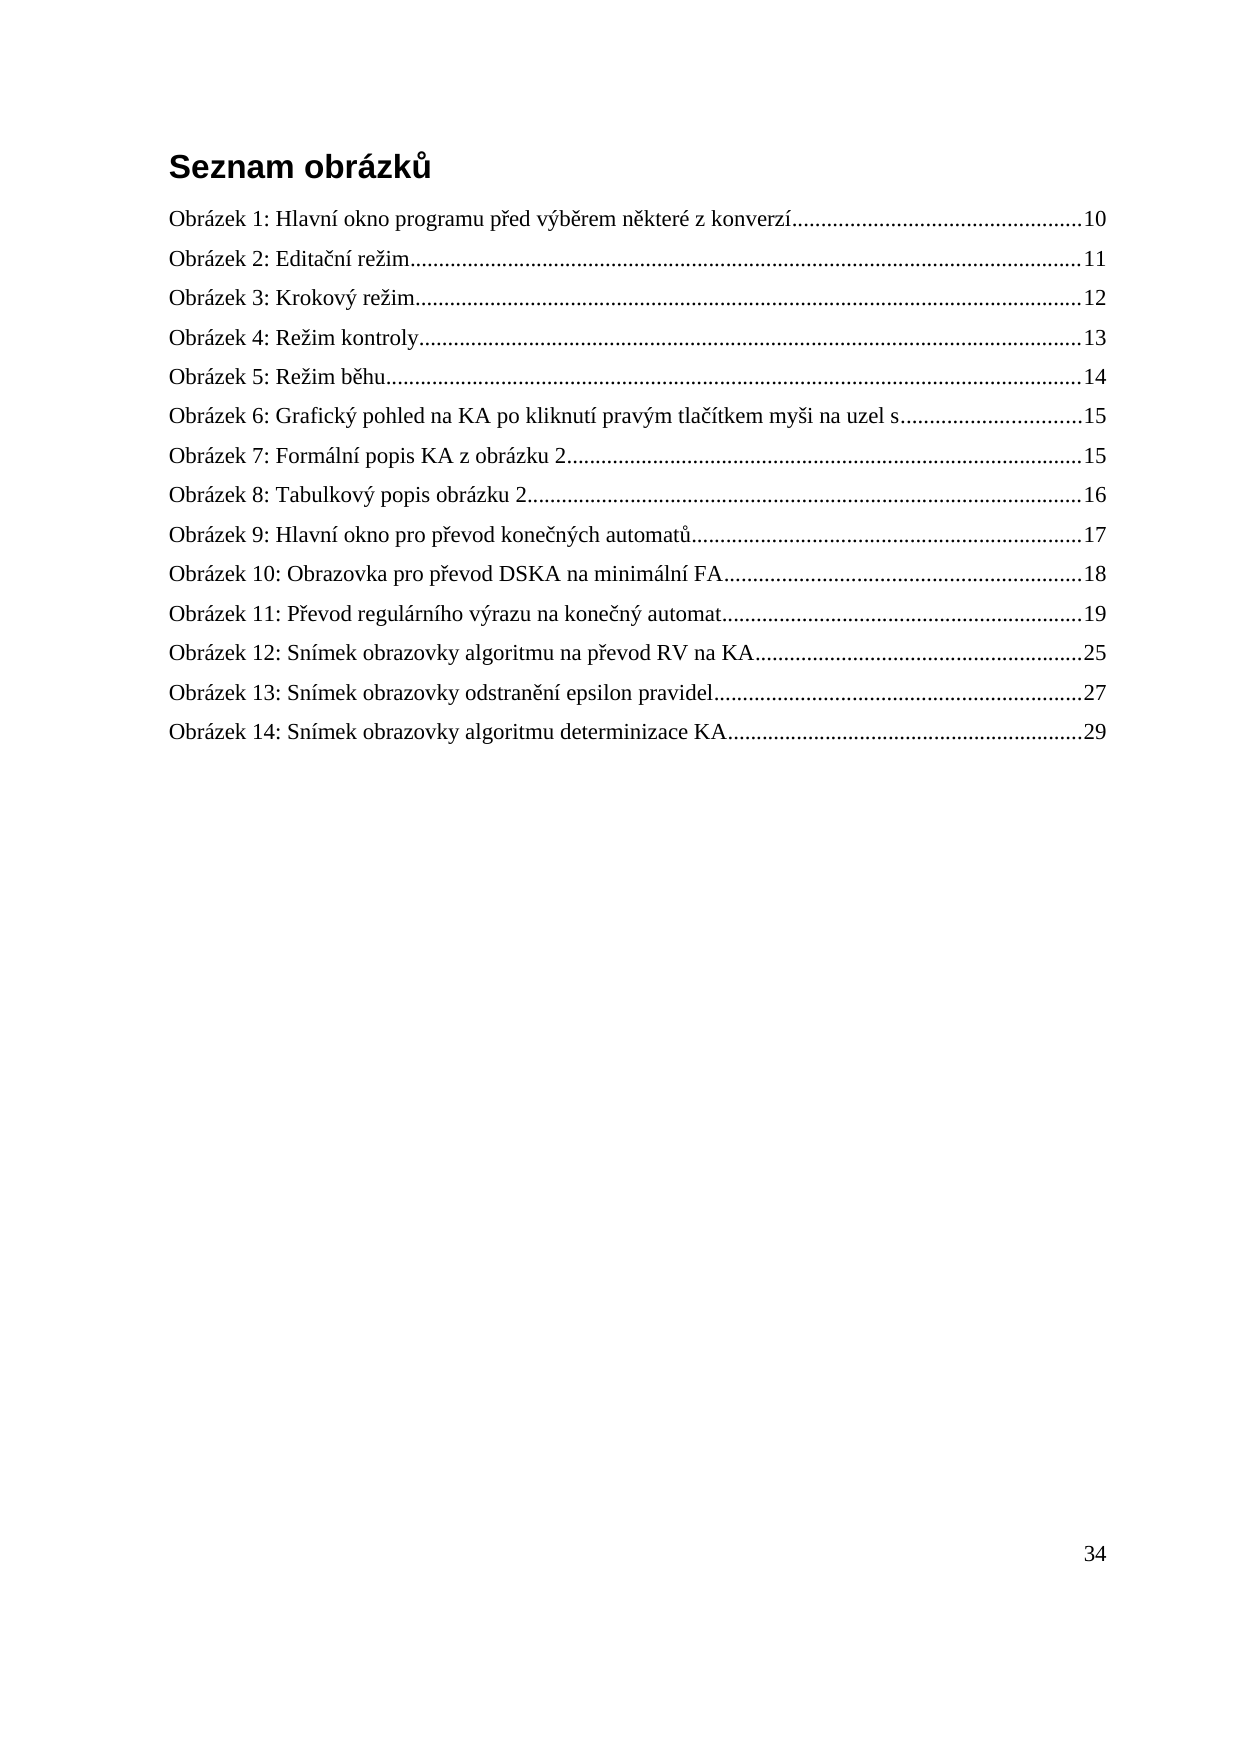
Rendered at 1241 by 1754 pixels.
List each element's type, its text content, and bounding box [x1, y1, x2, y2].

text Obrázek 7: Formální popis KA z obrázku 2 15 [169, 442, 1106, 468]
text Obrázek 5: Režim běhu 14 [169, 363, 1106, 389]
text Obrázek 8: Tabulkový popis obrázku 2 16 [169, 482, 1106, 508]
text Obrázek 4: Režim kontroly 13 [169, 324, 1106, 350]
text Obrázek 14: Snímek obrazovky algoritmu determinizace KA 29 [169, 718, 1106, 745]
text Obrázek 12: Snímek obrazovky algoritmu na převod RV na KA 25 [169, 639, 1106, 666]
text Obrázek 2: Editační režim 11 [169, 245, 1106, 271]
text Obrázek 9: Hlavní okno pro převod konečných automatů 17 [169, 521, 1106, 547]
subtitle Seznam obrázků [169, 148, 1106, 186]
text Obrázek 3: Krokový režim 12 [169, 284, 1106, 311]
text Obrázek 6: Grafický pohled na KA po kliknutí pravým tlačítkem myši na uzel s 15 [169, 403, 1106, 429]
text Obrázek 10: Obrazovka pro převod DSKA na minimální FA 18 [169, 561, 1106, 587]
text Obrázek 11: Převod regulárního výrazu na konečný automat 19 [169, 600, 1106, 626]
text Obrázek 13: Snímek obrazovky odstranění epsilon pravidel 27 [169, 679, 1106, 705]
text Obrázek 1: Hlavní okno programu před výběrem některé z konverzí 10 [169, 205, 1106, 232]
